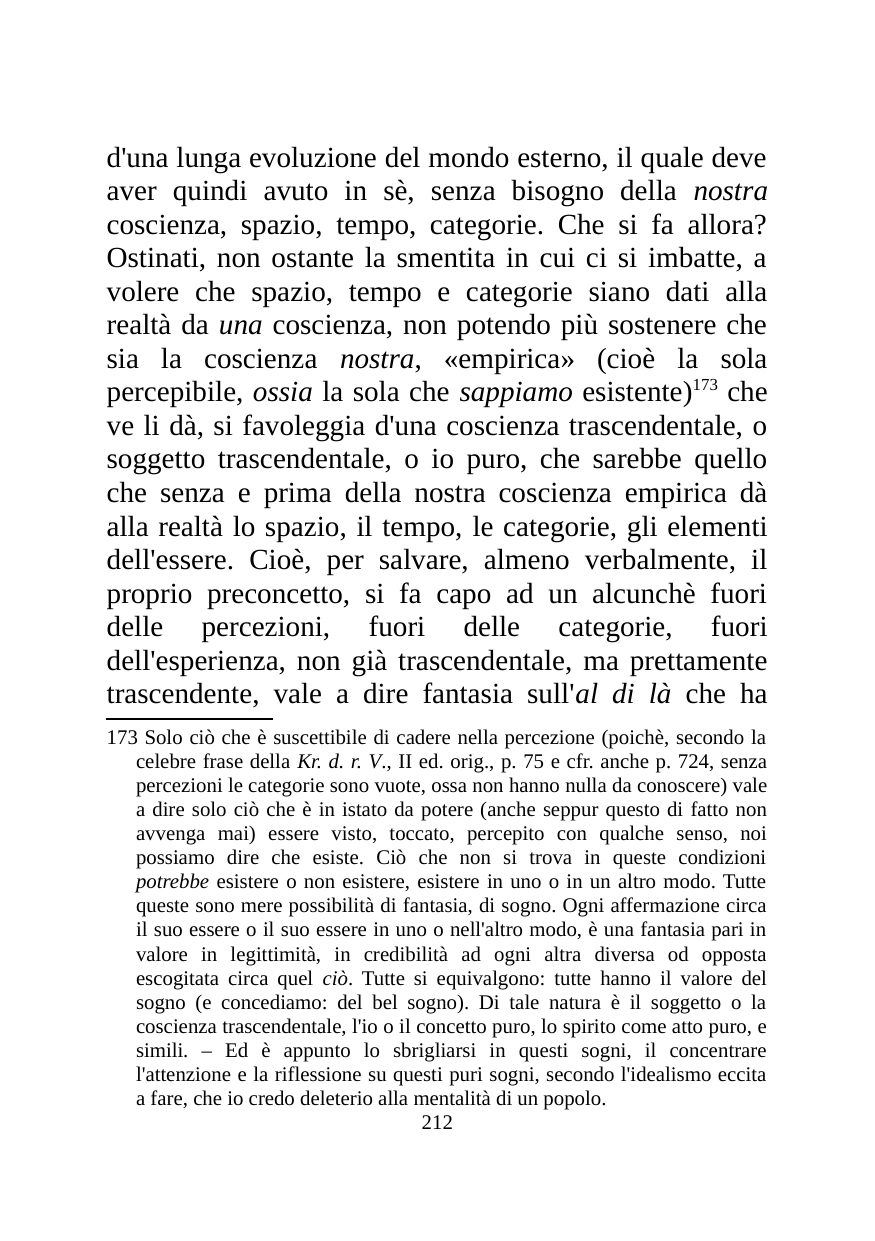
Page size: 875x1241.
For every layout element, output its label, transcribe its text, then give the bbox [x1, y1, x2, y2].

text d'una lunga evoluzione del mondo esterno, il quale deve aver quindi avuto in sè, senza bisogno della nostra coscienza, spazio, tempo, categorie. Che si fa allora? Ostinati, non ostante la smentita in cui ci si imbatte, a volere che spazio, tempo e categorie siano dati alla realtà da una coscienza, non potendo più sostenere che sia la coscienza nostra, «empirica» (cioè la sola percepibile, ossia la sola che sappiamo esistente) che ve li dà, si favoleggia d'una coscienza trascendentale, o soggetto trascendentale, o io puro, che sarebbe quello che senza e prima della nostra coscienza empirica dà alla realtà lo spazio, il tempo, le categorie, gli elementi dell'essere. Cioè, per salvare, almeno verbalmente, il proprio preconcetto, si fa capo ad un alcunchè fuori delle percezioni, fuori delle categorie, fuori dell'esperienza, non già trascendentale, ma prettamente trascendente, vale a dire fantasia sull'al di là che ha [106, 140, 768, 710]
text Solo ciò che è suscettibile di cadere nella percezione (poichè, secondo la celebre frase della Kr. d. r. V., II ed. orig., p. 75 e cfr. anche p. 724, senza percezioni le categorie sono vuote, ossa non hanno nulla da conoscere) vale a dire solo ciò che è in istato da potere (anche seppur questo di fatto non avvenga mai) essere visto, toccato, percepito con qualche senso, noi possiamo dire che esiste. Ciò che non si trova in queste condizioni potrebbe esistere o non esistere, esistere in uno o in un altro modo. Tutte queste sono mere possibilità di fantasia, di sogno. Ogni affermazione circa il suo essere o il suo essere in uno o nell'altro modo, è una fantasia pari in valore in legittimità, in credibilità ad ogni altra diversa od opposta escogitata circa quel ciò. Tutte si equivalgono: tutte hanno il valore del sogno (e concediamo: del bel sogno). Di tale natura è il soggetto o la coscienza trascendentale, l'io o il concetto puro, lo spirito come atto puro, e simili. – Ed è appunto lo sbrigliarsi in questi sogni, il concentrare l'attenzione e la riflessione su questi puri sogni, secondo l'idealismo eccita a fare, che io credo deleterio alla mentalità di un popolo. [106, 725, 768, 1110]
